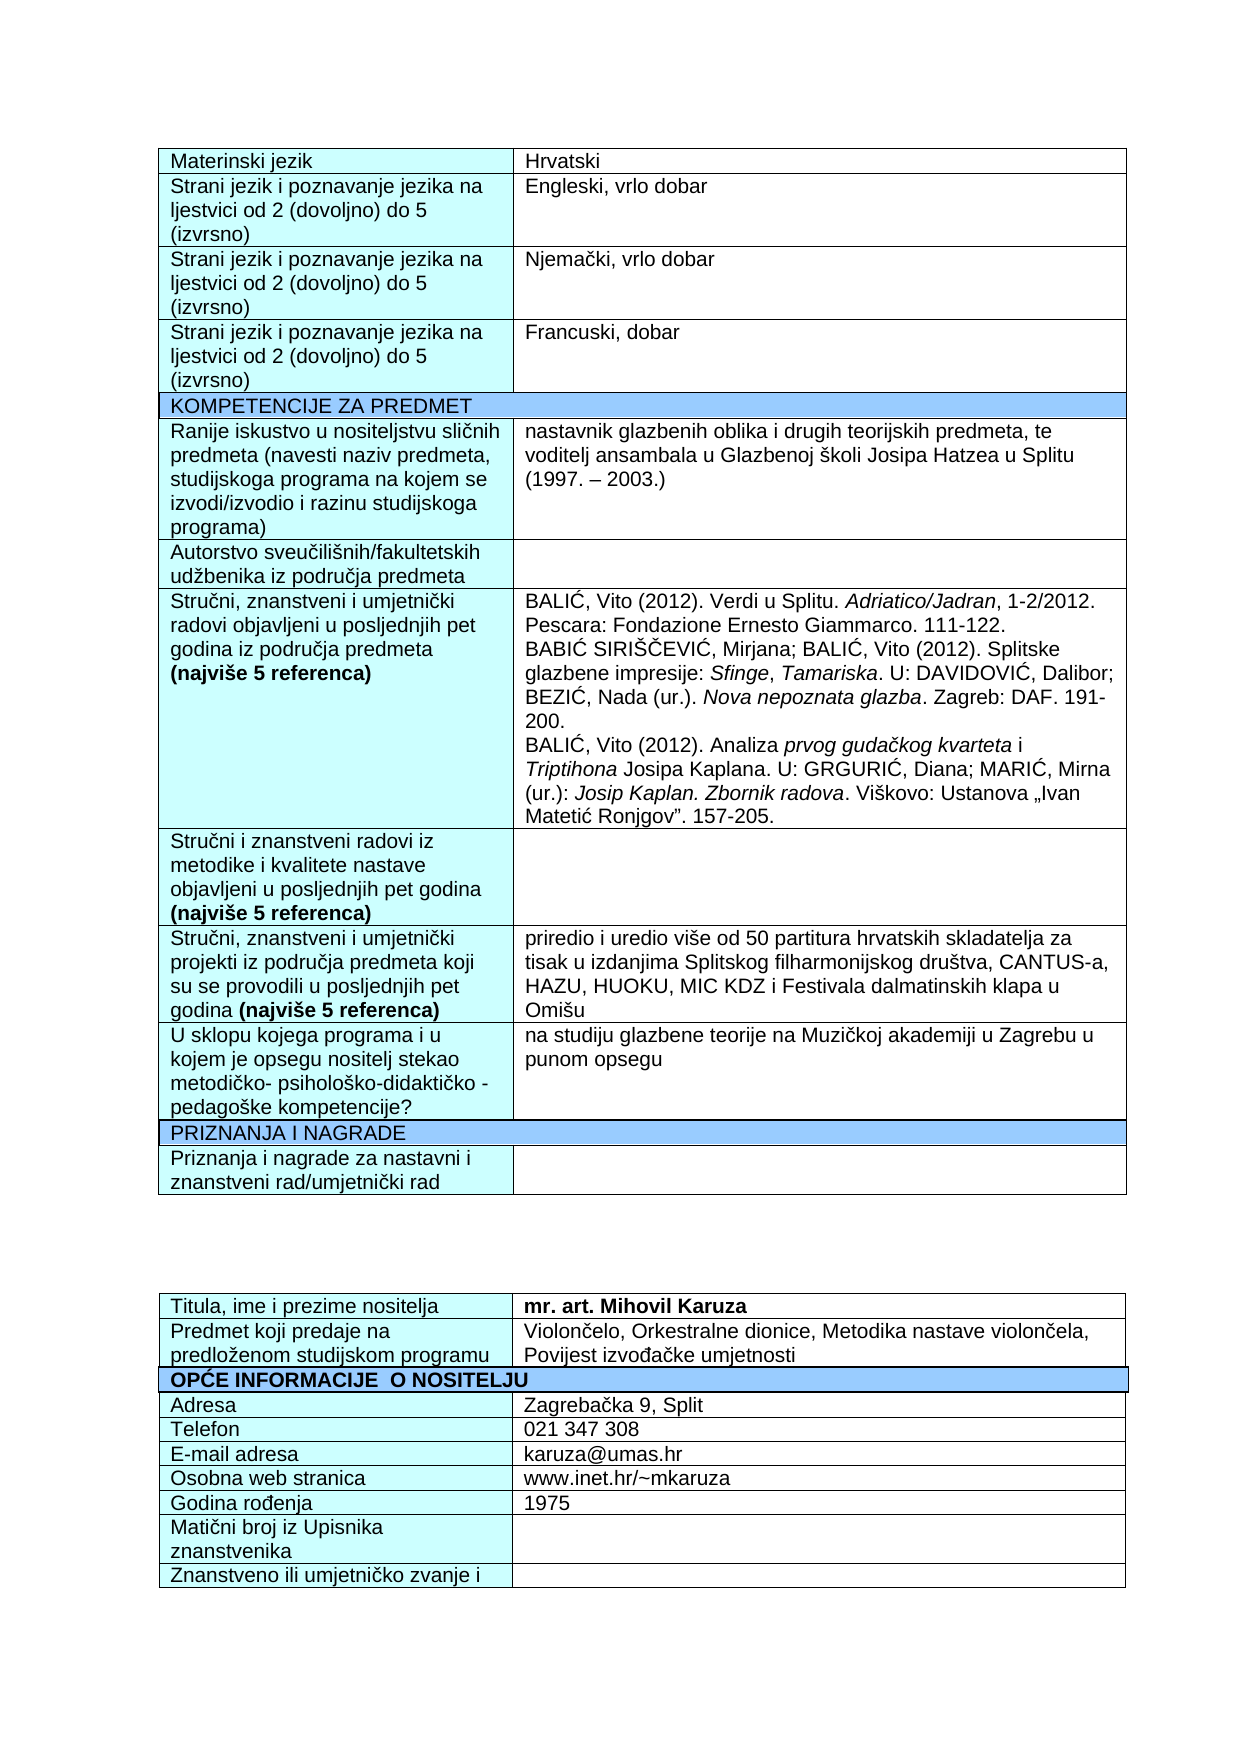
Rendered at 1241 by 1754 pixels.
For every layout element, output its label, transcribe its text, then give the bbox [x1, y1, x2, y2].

table_cell Autorstvo sveučilišnih/fakultetskih udžbenika iz područja predmeta [159, 540, 513, 588]
table_cell [513, 1564, 1125, 1587]
table_cell Materinski jezik [159, 149, 513, 173]
table_cell PRIZNANJA I NAGRADE [160, 1121, 1126, 1144]
table_cell Stručni, znanstveni i umjetnički radovi objavljeni u posljednjih pet godina iz područja predmeta (najviše 5 referenca) [159, 589, 513, 828]
table_header Titula, ime i prezime nositelja [160, 1294, 512, 1318]
table_cell 021 347 308 [513, 1418, 1125, 1441]
table_cell Strani jezik i poznavanje jezika na ljestvici od 2 (dovoljno) do 5 (izvrsno) [159, 320, 513, 392]
table_cell Engleski, vrlo dobar [514, 174, 1126, 246]
table_cell Osobna web stranica [160, 1466, 512, 1490]
table_cell 1975 [513, 1491, 1125, 1514]
table_cell [513, 1515, 1125, 1563]
table_cell [514, 1146, 1126, 1194]
table_cell Godina rođenja [160, 1491, 512, 1514]
table_cell www.inet.hr/~mkaruza [513, 1466, 1125, 1490]
table_cell karuza@umas.hr [513, 1442, 1125, 1465]
table_cell Priznanja i nagrade za nastavni i znanstveni rad/umjetnički rad [159, 1146, 513, 1194]
table_cell Ranije iskustvo u nositeljstvu sličnih predmeta (navesti naziv predmeta, studijskoga programa na kojem se izvodi/izvodio i razinu studijskoga programa) [159, 419, 513, 539]
table_cell na studiju glazbene teorije na Muzičkoj akademiji u Zagrebu u punom opsegu [514, 1023, 1126, 1119]
table_cell Matični broj iz Upisnika znanstvenika [160, 1515, 512, 1563]
table_cell Njemački, vrlo dobar [514, 247, 1126, 319]
table_cell priredio i uredio više od 50 partitura hrvatskih skladatelja za tisak u izdanjima Splitskog filharmonijskog društva, CANTUS-a, HAZU, HUOKU, MIC KDZ i Festivala dalmatinskih klapa u Omišu [514, 926, 1126, 1022]
table_cell Francuski, dobar [514, 320, 1126, 392]
table_cell Hrvatski [514, 149, 1126, 173]
table_cell OPĆE INFORMACIJE O NOSITELJU [159, 1368, 1128, 1391]
table_cell Predmet koji predaje na predloženom studijskom programu [160, 1319, 512, 1366]
table_cell E-mail adresa [160, 1442, 512, 1465]
table_cell Strani jezik i poznavanje jezika na ljestvici od 2 (dovoljno) do 5 (izvrsno) [159, 174, 513, 246]
table_cell [514, 540, 1126, 588]
table_cell Stručni, znanstveni i umjetnički projekti iz područja predmeta koji su se provodili u posljednjih pet godina (najviše 5 referenca) [159, 926, 513, 1022]
table_cell Zagrebačka 9, Split [513, 1393, 1125, 1416]
table_cell Telefon [160, 1418, 512, 1441]
table_cell BALIĆ, Vito (2012). Verdi u Splitu. Adriatico/Jadran, 1-2/2012. Pescara: Fondazione Ernesto Giammarco. 111-122. BABIĆ SIRIŠČEVIĆ, Mirjana; BALIĆ, Vito (2012). Splitske glazbene impresije: Sfinge, Tamariska. U: DAVIDOVIĆ, Dalibor; BEZIĆ, Nada (ur.). Nova nepoznata glazba. Zagreb: DAF. 191-200. BALIĆ, Vito (2012). Analiza prvog gudačkog kvarteta i Triptihona Josipa Kaplana. U: GRGURIĆ, Diana; MARIĆ, Mirna (ur.): Josip Kaplan. Zbornik radova. Viškovo: Ustanova „Ivan Matetić Ronjgov”. 157-205. [514, 589, 1126, 828]
table_cell Znanstveno ili umjetničko zvanje i [160, 1564, 512, 1587]
table_cell nastavnik glazbenih oblika i drugih teorijskih predmeta, te voditelj ansambala u Glazbenoj školi Josipa Hatzea u Splitu (1997. – 2003.) [514, 419, 1126, 539]
table_header mr. art. Mihovil Karuza [513, 1294, 1125, 1318]
table_cell Strani jezik i poznavanje jezika na ljestvici od 2 (dovoljno) do 5 (izvrsno) [159, 247, 513, 319]
table_cell KOMPETENCIJE ZA PREDMET [160, 393, 1126, 417]
table_cell Adresa [160, 1393, 512, 1416]
table_cell U sklopu kojega programa i u kojem je opsegu nositelj stekao metodičko- psihološko-didaktičko -pedagoške kompetencije? [159, 1023, 513, 1119]
table_cell Violončelo, Orkestralne dionice, Metodika nastave violončela, Povijest izvođačke umjetnosti [513, 1319, 1125, 1366]
table_cell [514, 829, 1126, 925]
table_cell Stručni i znanstveni radovi iz metodike i kvalitete nastave objavljeni u posljednjih pet godina (najviše 5 referenca) [159, 829, 513, 925]
